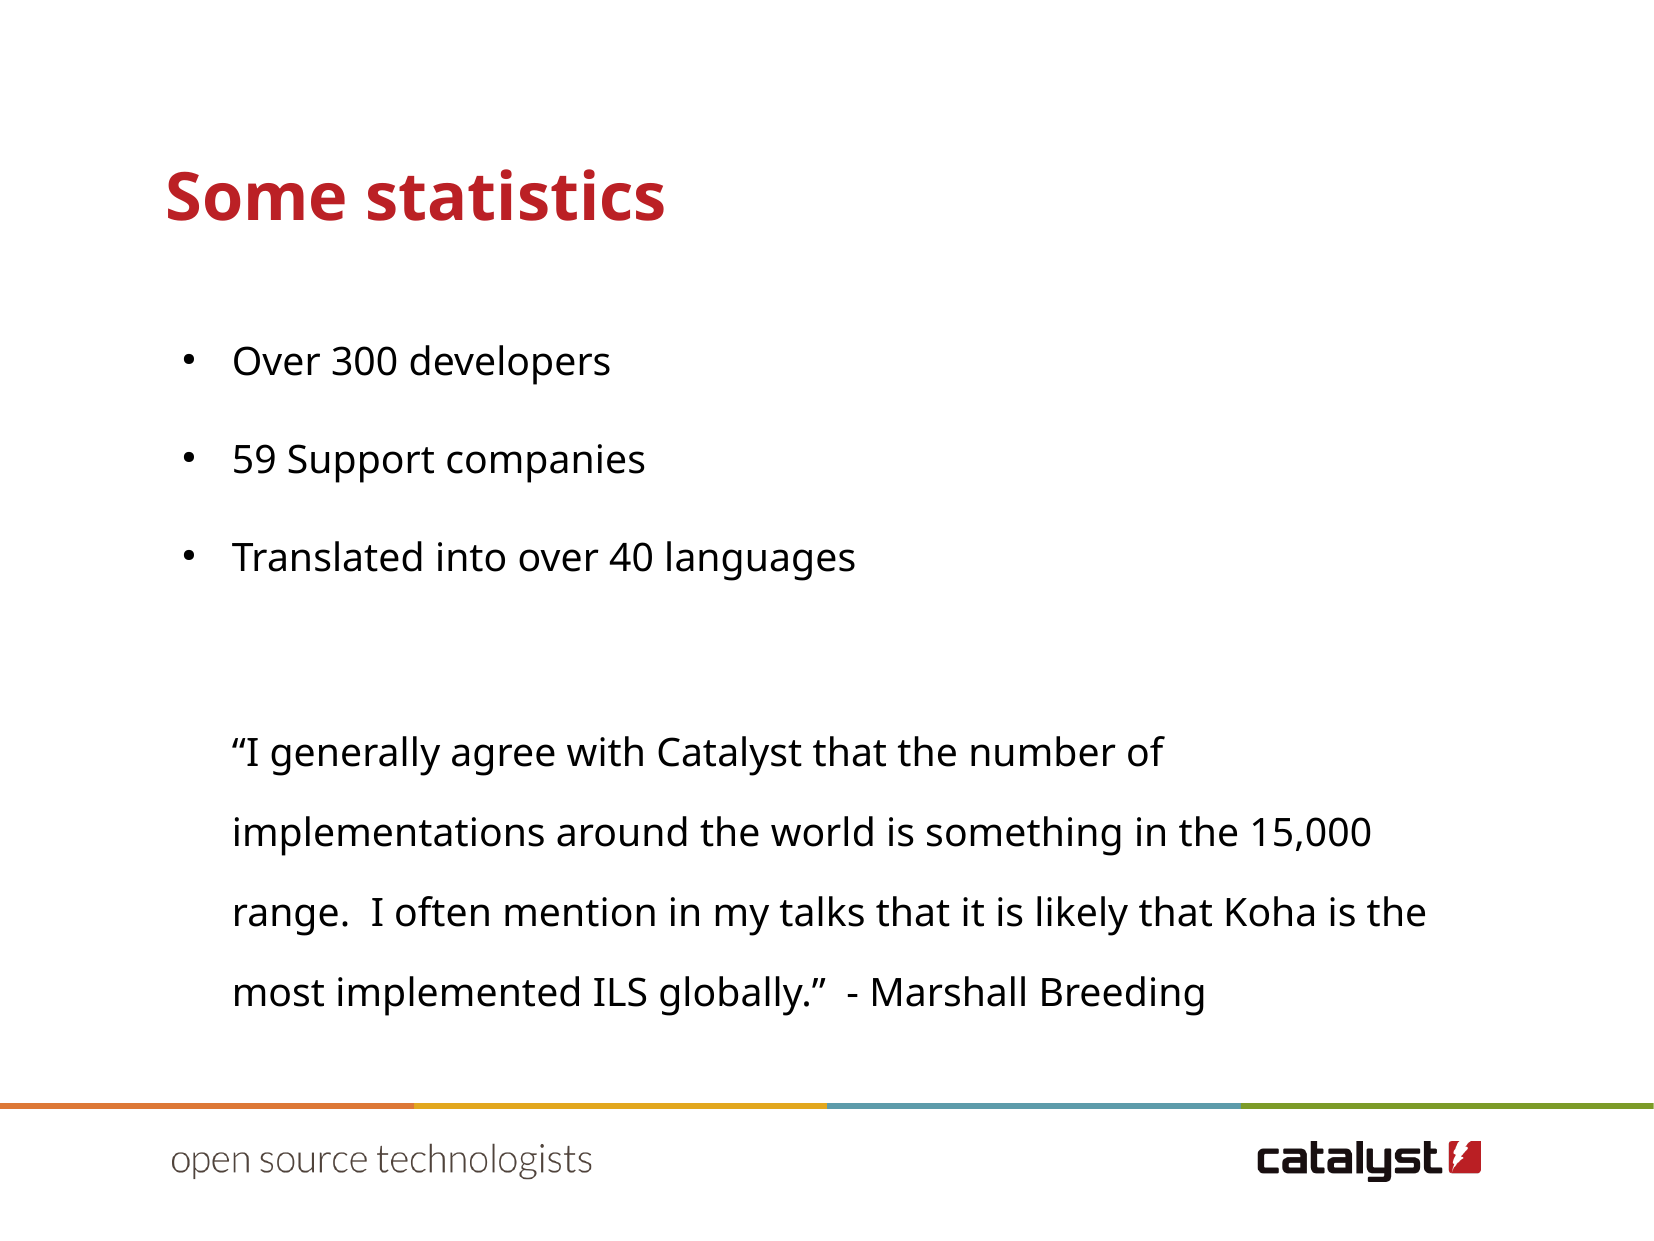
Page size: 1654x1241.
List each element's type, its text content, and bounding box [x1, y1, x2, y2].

list Over 300 developers 59 Support companies Translated into over 40 languages “I generally agree with Catalyst that the number of implementations around the world is something in the 15,000 range. I often mention in my talks that it is likely that Koha is the most implemented ILS globally.” - Marshall Breeding [165, 307, 1489, 1027]
title Some statistics [165, 90, 1489, 298]
picture [0, 1103, 1654, 1182]
